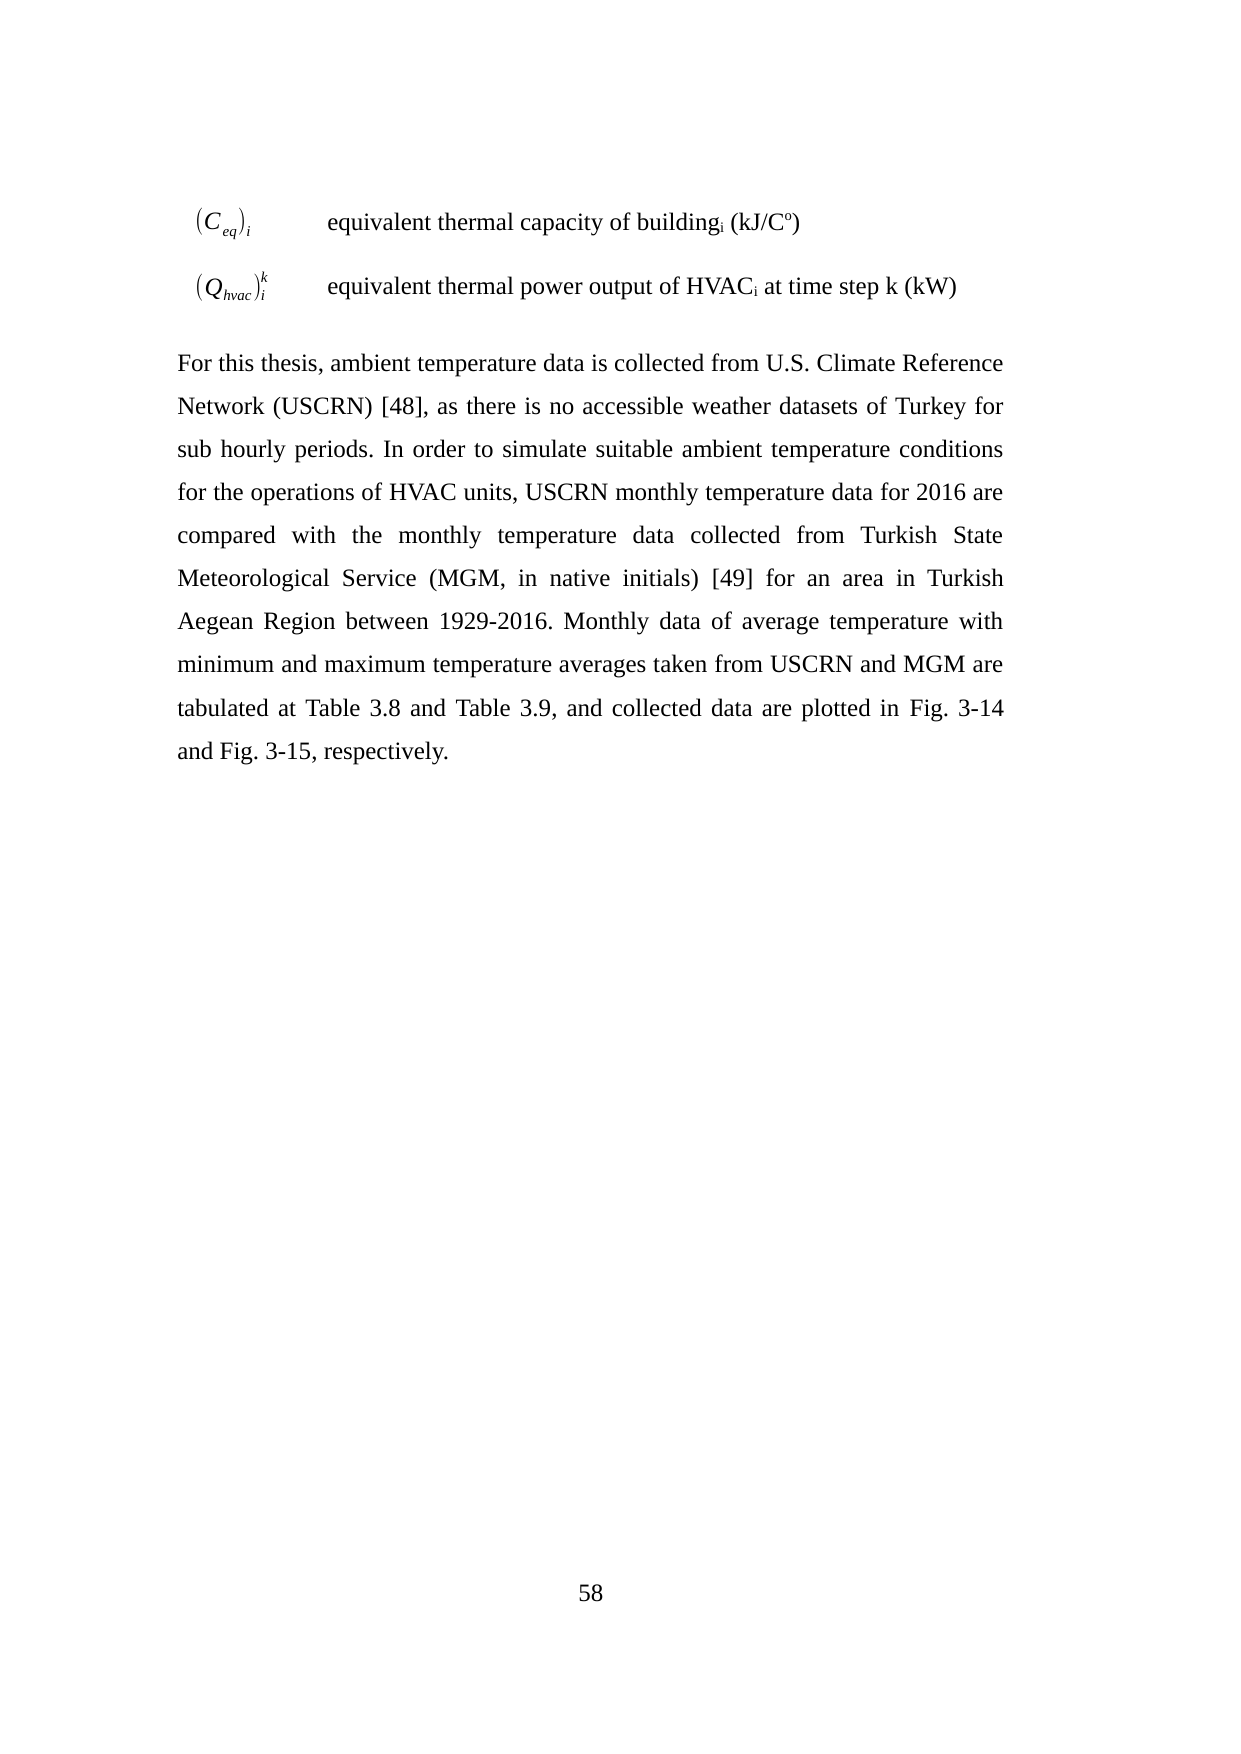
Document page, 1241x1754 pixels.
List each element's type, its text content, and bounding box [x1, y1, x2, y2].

text equivalent thermal capacity of buildingi (kJ/Co) [177, 207, 1004, 239]
text equivalent thermal power output of HVACi at time step k (kW) [177, 269, 1004, 304]
text For this thesis, ambient temperature data is collected from U.S. Climate Reference Network (USCRN) [48]⁠, as there is no accessible weather datasets of Turkey for sub hourly periods. In order to simulate suitable ambient temperature conditions for the operations of HVAC units, USCRN monthly temperature data for 2016 are compared with the monthly temperature data collected from Turkish State Meteorological Service (MGM, in native initials) [49]⁠ for an area in Turkish Aegean Region between 1929-2016. Monthly data of average temperature with minimum and maximum temperature averages taken from USCRN and MGM are tabulated at Table 3.8 and Table 3.9, and collected data are plotted in Fig. 3-14 and Fig. 3-15, respectively. [177, 348, 1004, 764]
